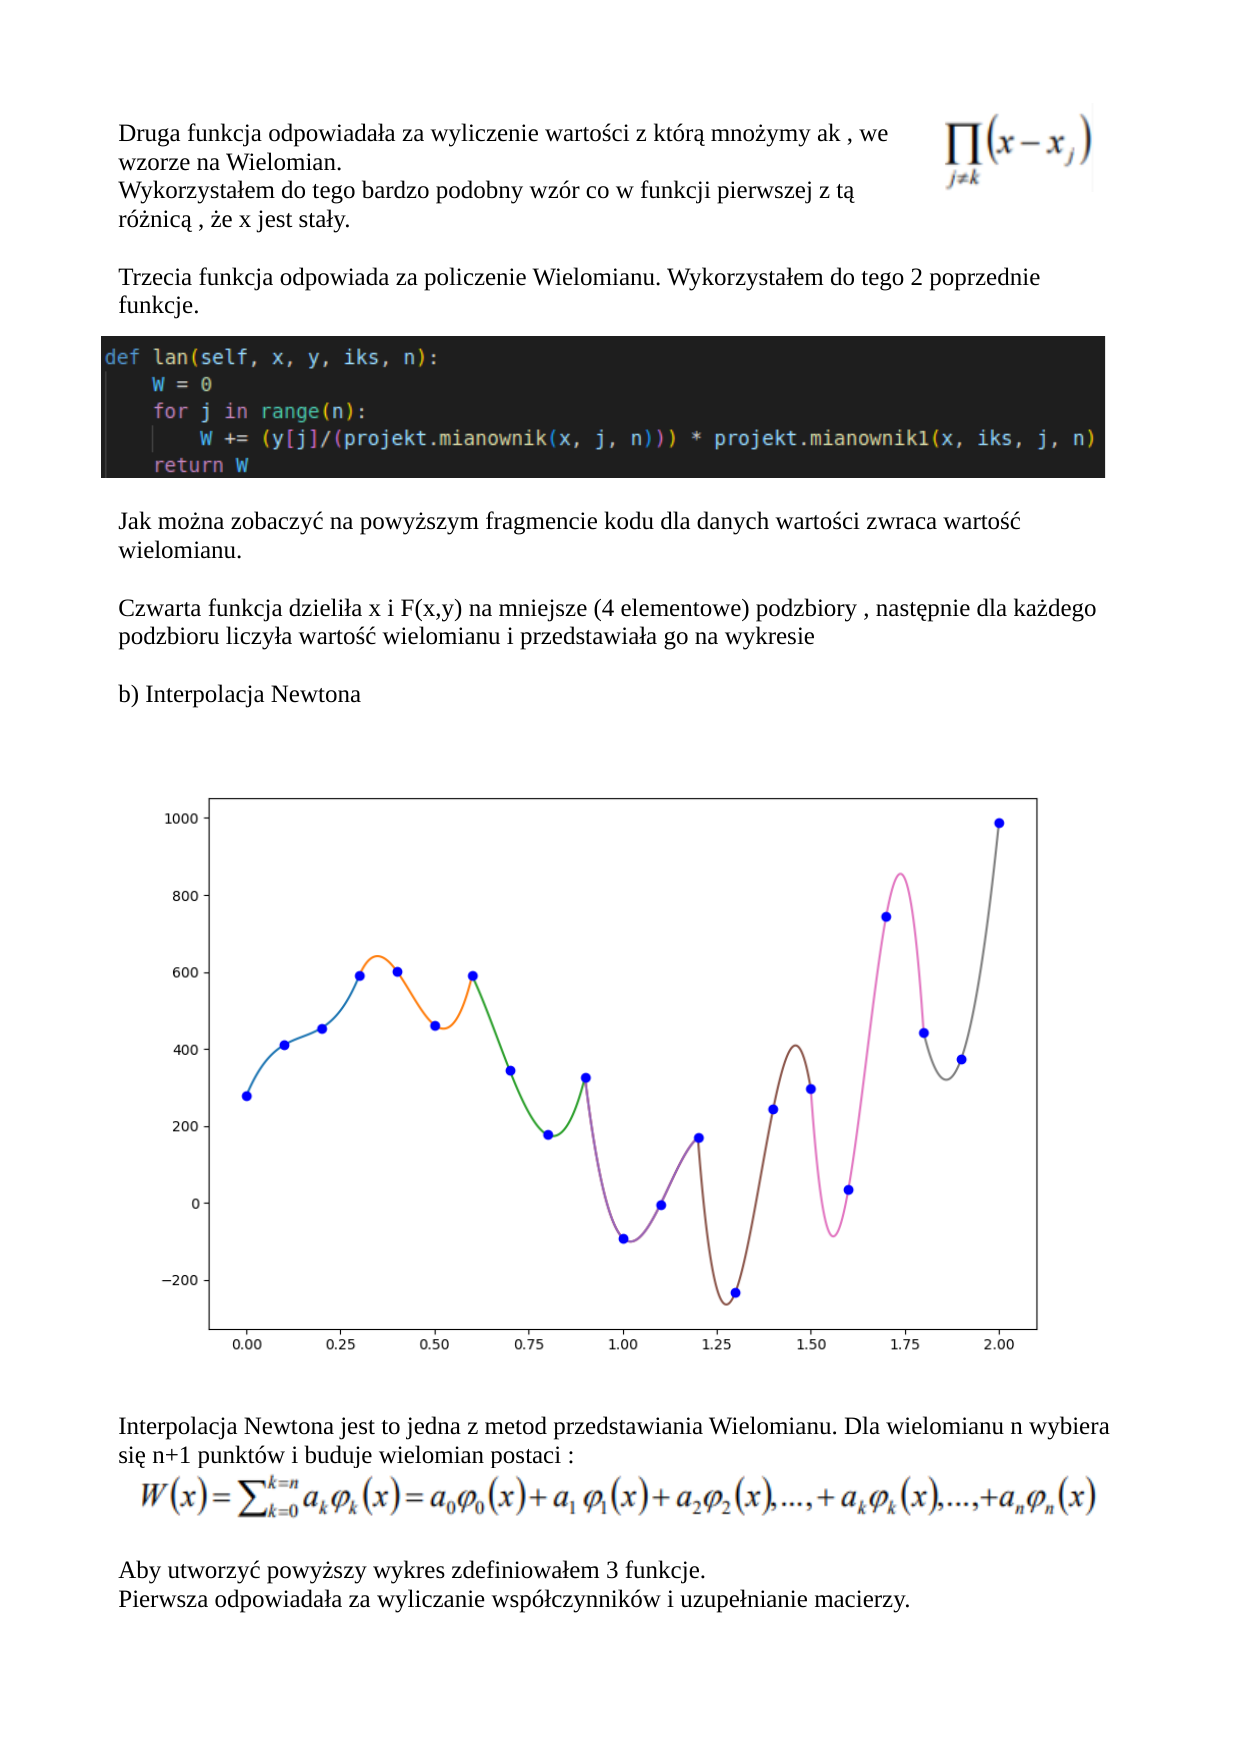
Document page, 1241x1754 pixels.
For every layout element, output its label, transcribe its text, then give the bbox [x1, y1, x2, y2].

text b) Interpolacja Newtona [118, 679, 1122, 708]
text Druga funkcja odpowiadała za wyliczenie wartości z którą mnożymy ak , we wzorze na Wielomian. Wykorzystałem do tego bardzo podobny wzór co w funkcji pierwszej z tą różnicą , że x jest stały. Trzecia funkcja odpowiada za policzenie Wielomianu. Wykorzystałem do tego 2 poprzednie funkcje. Jak można zobaczyć na powyższym fragmencie kodu dla danych wartości zwraca wartość wielomianu. [118, 118, 1122, 564]
text Czwarta funkcja dzieliła x i F(x,y) na mniejsze (4 elementowe) podzbiory , następnie dla każdego podzbioru liczyła wartość wielomianu i przedstawiała go na wykresie [118, 593, 1122, 650]
text Aby utworzyć powyższy wykres zdefiniowałem 3 funkcje. Pierwsza odpowiadała za wyliczanie współczynników i uzupełnianie macierzy. [118, 1468, 1122, 1613]
text Interpolacja Newtona jest to jedna z metod przedstawiania Wielomianu. Dla wielomianu n wybiera się n+1 punktów i buduje wielomian postaci : [118, 1383, 1122, 1468]
picture [118, 736, 1123, 1383]
picture [944, 103, 1103, 192]
picture [127, 1468, 1114, 1527]
picture [101, 336, 1105, 478]
